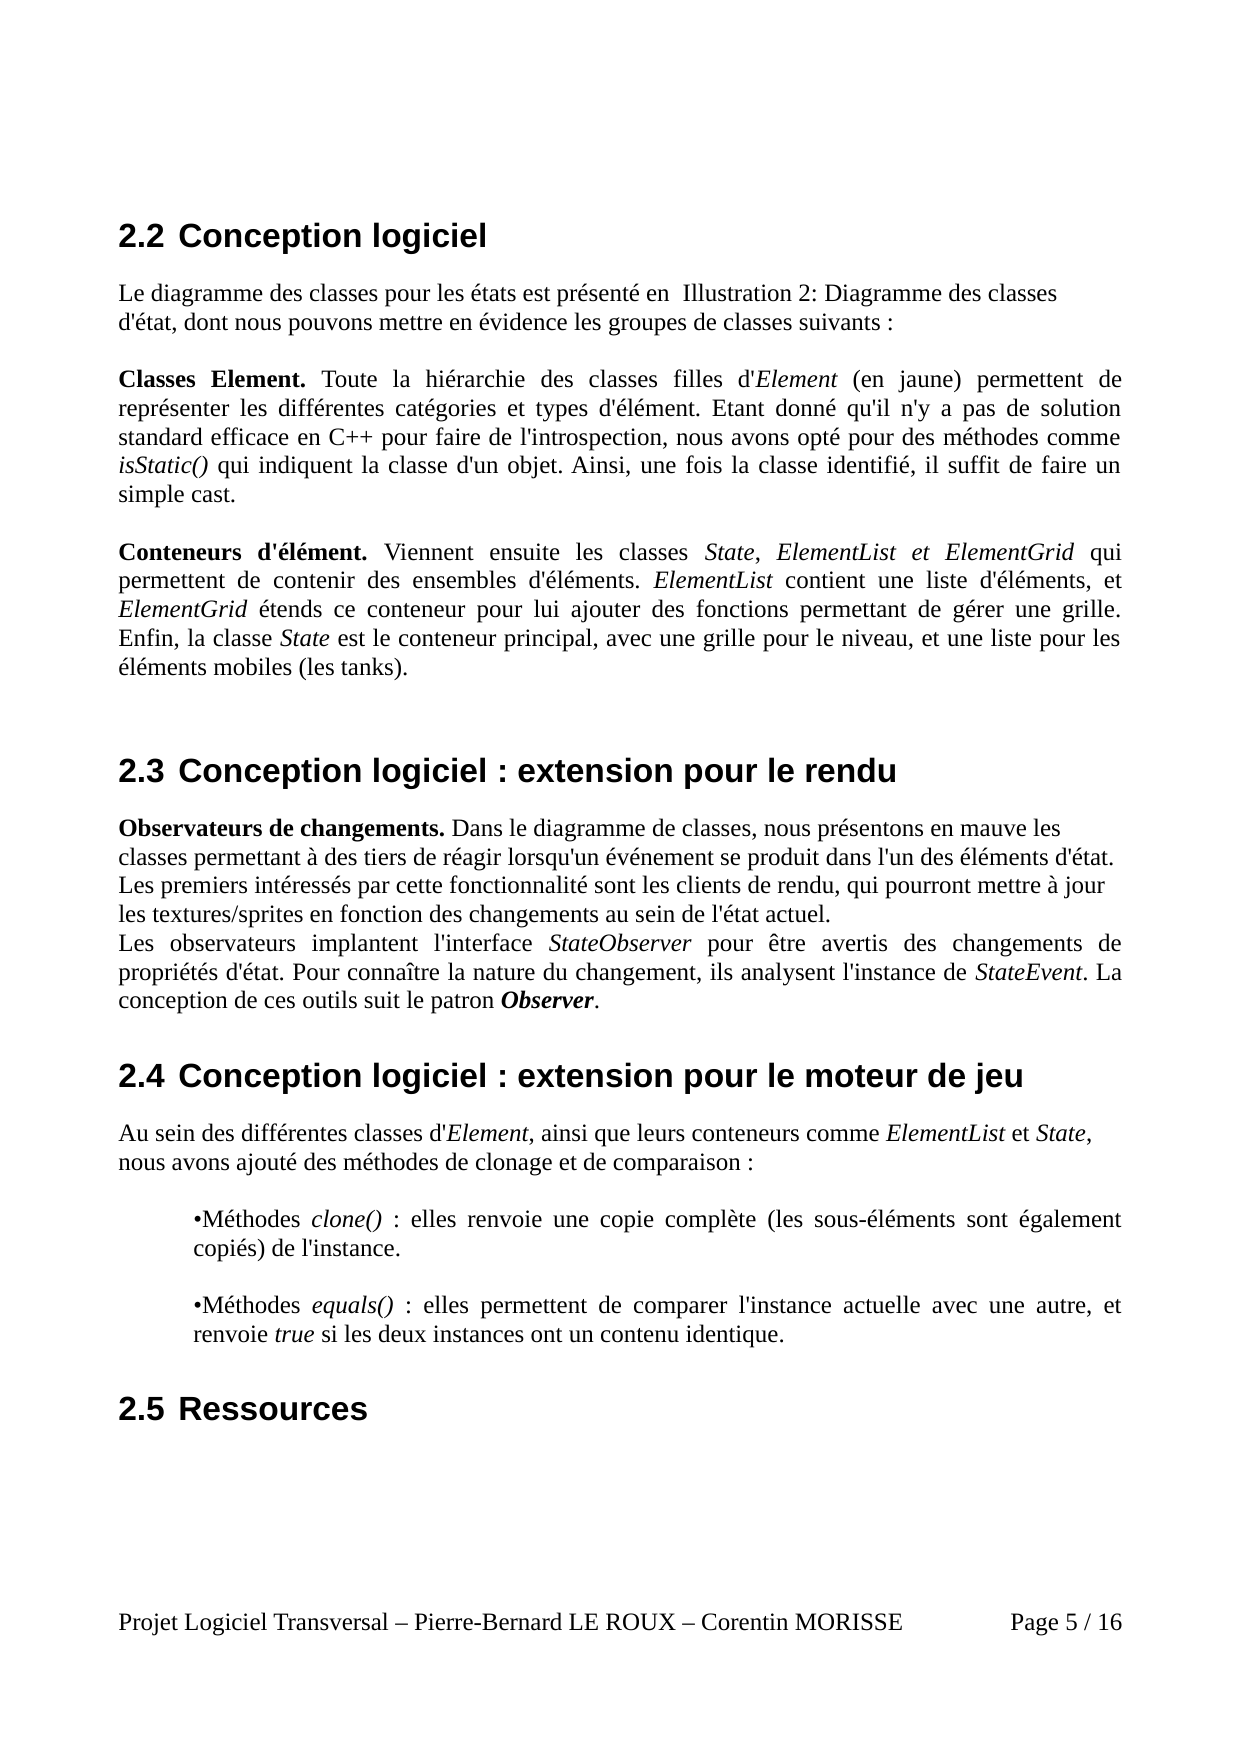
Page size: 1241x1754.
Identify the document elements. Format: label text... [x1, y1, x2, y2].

text •Méthodes clone() : elles renvoie une copie complète (les sous-éléments sont également copiés) de l'instance. [193, 1204, 1122, 1262]
subtitle Ressources [118, 1389, 1122, 1428]
subtitle Conception logiciel [118, 216, 1122, 254]
subtitle Conception logiciel : extension pour le rendu [118, 751, 1122, 789]
subtitle Conception logiciel : extension pour le moteur de jeu [118, 1056, 1122, 1094]
text Observateurs de changements. Dans le diagramme de classes, nous présentons en mauve les classes permettant à des tiers de réagir lorsqu'un événement se produit dans l'un des éléments d'état. Les premiers intéressés par cette fonctionnalité sont les clients de rendu, qui pourront mettre à jour les textures/sprites en fonction des changements au sein de l'état actuel. [118, 813, 1122, 928]
text Au sein des différentes classes d'Element, ainsi que leurs conteneurs comme ElementList et State, nous avons ajouté des méthodes de clonage et de comparaison : [118, 1118, 1122, 1175]
text Conteneurs d'élément. Viennent ensuite les classes State, ElementList et ElementGrid qui permettent de contenir des ensembles d'éléments. ElementList contient une liste d'éléments, et ElementGrid étends ce conteneur pour lui ajouter des fonctions permettant de gérer une grille. Enfin, la classe State est le conteneur principal, avec une grille pour le niveau, et une liste pour les éléments mobiles (les tanks). [118, 537, 1122, 681]
text •Méthodes equals() : elles permettent de comparer l'instance actuelle avec une autre, et renvoie true si les deux instances ont un contenu identique. [193, 1290, 1122, 1348]
text Le diagramme des classes pour les états est présenté en Illustration 2: Diagramme des classes d'état, dont nous pouvons mettre en évidence les groupes de classes suivants : [118, 278, 1122, 336]
text Les observateurs implantent l'interface StateObserver pour être avertis des changements de propriétés d'état. Pour connaître la nature du changement, ils analysent l'instance de StateEvent. La conception de ces outils suit le patron Observer. [118, 928, 1122, 1014]
text Classes Element. Toute la hiérarchie des classes filles d'Element (en jaune) permettent de représenter les différentes catégories et types d'élément. Etant donné qu'il n'y a pas de solution standard efficace en C++ pour faire de l'introspection, nous avons opté pour des méthodes comme isStatic() qui indiquent la classe d'un objet. Ainsi, une fois la classe identifié, il suffit de faire un simple cast. [118, 364, 1122, 508]
